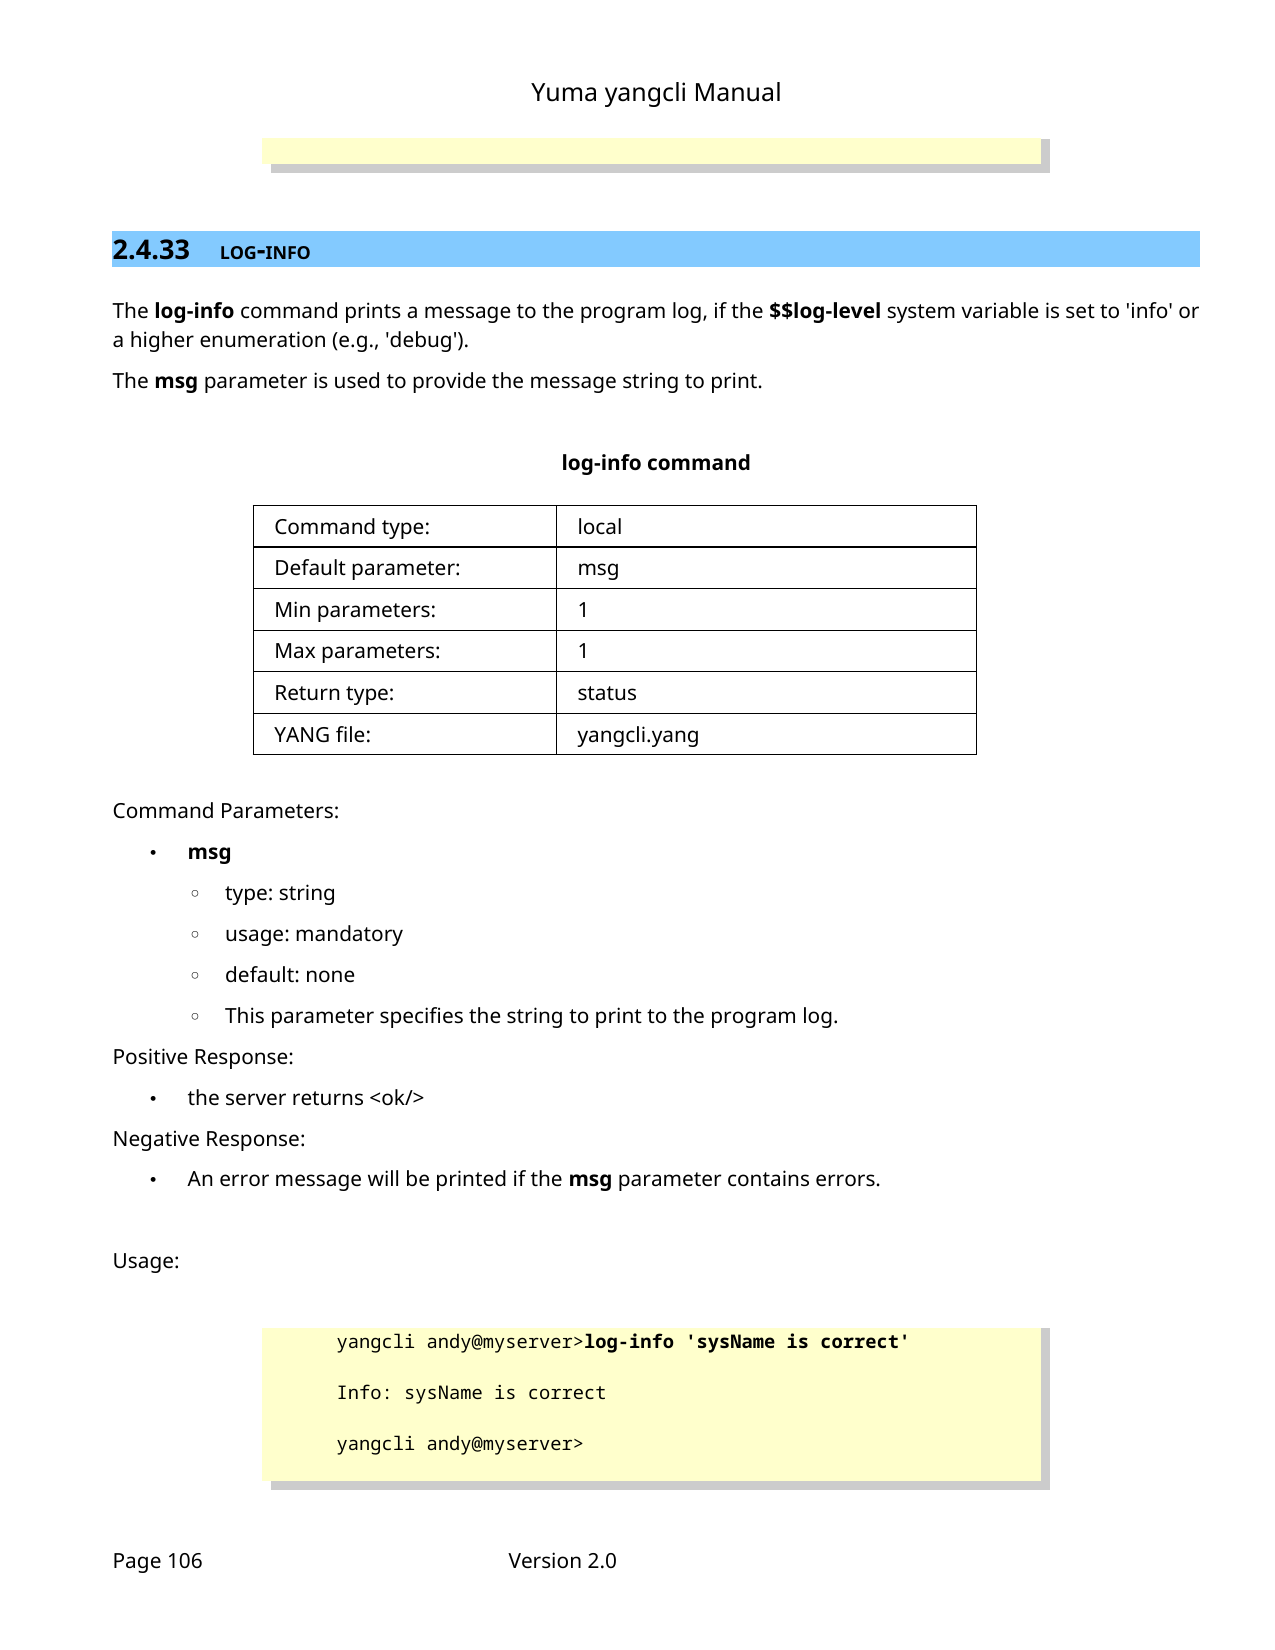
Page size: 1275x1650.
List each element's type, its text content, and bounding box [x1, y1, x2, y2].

table_cell 1 [557, 589, 976, 629]
list the server returns <ok/> [150, 1083, 1200, 1111]
table_cell yangcli.yang [557, 714, 976, 754]
table_cell Min parameters: [254, 589, 556, 629]
table_cell 1 [557, 631, 976, 671]
table_cell msg [557, 548, 976, 588]
text The log-info command prints a message to the program log, if the $$log-level system variable is set to 'info' or a higher enumeration (e.g., 'debug'). [112, 297, 1200, 353]
text Info: sysName is correct [262, 1379, 1041, 1405]
subtitle log-info command [127, 448, 1185, 476]
text yangcli andy@myserver>log-info 'sysName is correct' [262, 1328, 1041, 1354]
table_cell Return type: [254, 672, 556, 713]
text The msg parameter is used to provide the message string to print. [112, 366, 1200, 394]
list An error message will be printed if the msg parameter contains errors. [150, 1164, 1200, 1193]
list msg [150, 837, 1200, 866]
table_header local [557, 506, 976, 546]
table_cell Max parameters: [254, 631, 556, 671]
subtitle log-info [112, 231, 1200, 267]
list This parameter specifies the string to print to the program log. [187, 1001, 1200, 1029]
list default: none [187, 960, 1200, 988]
list type: string [187, 878, 1200, 906]
table_cell YANG file: [254, 714, 556, 754]
text Command Parameters: [112, 796, 1200, 824]
list usage: mandatory [187, 919, 1200, 947]
table_cell status [557, 672, 976, 713]
text Usage: [112, 1246, 1200, 1275]
text Negative Response: [112, 1124, 1200, 1152]
table_cell Default parameter: [254, 548, 556, 588]
table_header Command type: [254, 506, 556, 546]
text Positive Response: [112, 1042, 1200, 1070]
text yangcli andy@myserver> [262, 1430, 1041, 1456]
